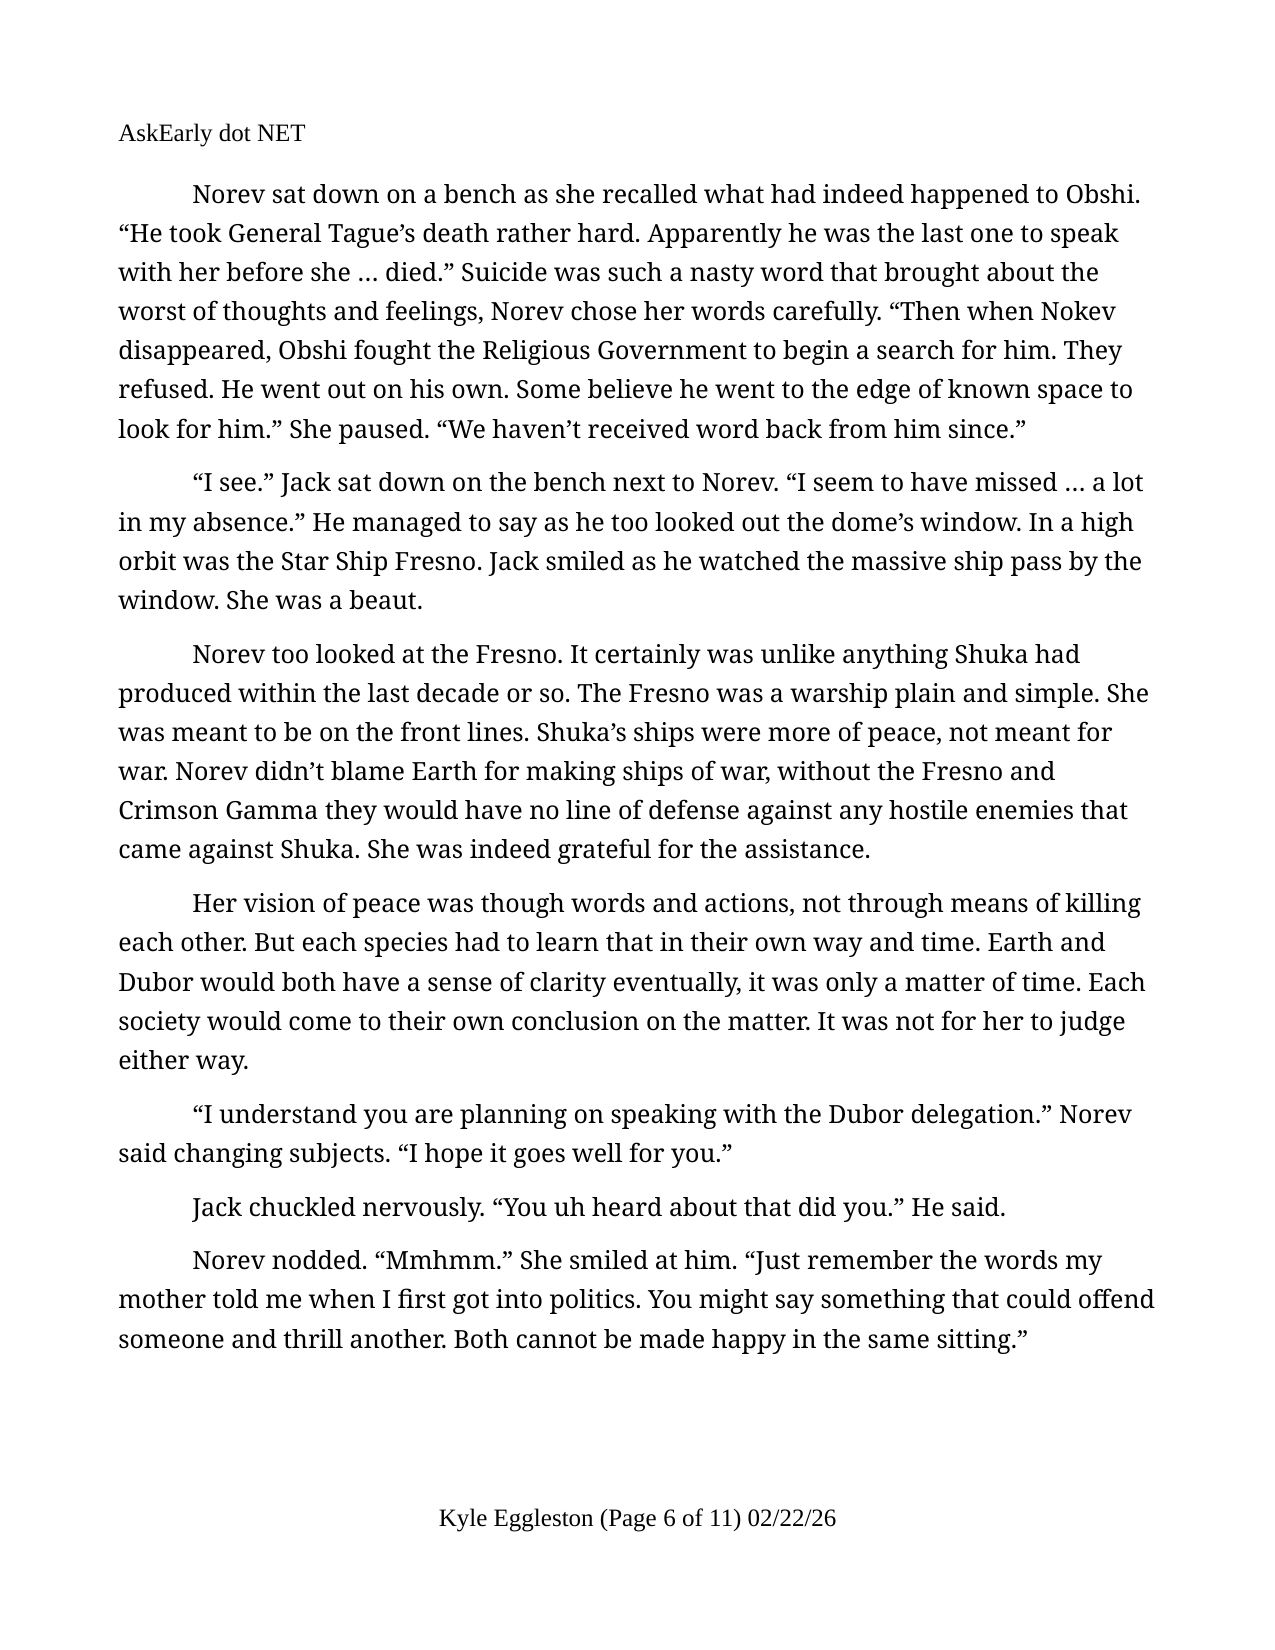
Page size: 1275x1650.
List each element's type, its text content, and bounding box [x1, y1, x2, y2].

text Norev nodded. “Mmhmm.” She smiled at him. “Just remember the words my mother told me when I first got into politics. You might say something that could offend someone and thrill another. Both cannot be made happy in the same sitting.” [118, 1243, 1157, 1355]
text “I see.” Jack sat down on the bench next to Norev. “I seem to have missed … a lot in my absence.” He managed to say as he too looked out the dome’s window. In a high orbit was the Star Ship Fresno. Jack smiled as he watched the massive ship pass by the window. She was a beaut. [118, 465, 1157, 617]
text Jack chuckled nervously. “You uh heard about that did you.” He said. [118, 1189, 1157, 1223]
text “I understand you are planning on speaking with the Dubor delegation.” Norev said changing subjects. “I hope it goes well for you.” [118, 1096, 1157, 1169]
text Norev too looked at the Fresno. It certainly was unlike anything Shuka had produced within the last decade or so. The Fresno was a warship plain and simple. She was meant to be on the front lines. Shuka’s ships were more of peace, not meant for war. Norev didn’t blame Earth for making ships of war, without the Fresno and Crimson Gamma they would have no line of defense against any hostile enemies that came against Shuka. She was indeed grateful for the assistance. [118, 636, 1157, 866]
text Norev sat down on a bench as she recalled what had indeed happened to Obshi. “He took General Tague’s death rather hard. Apparently he was the last one to speak with her before she … died.” Suicide was such a nasty word that brought about the worst of thoughts and feelings, Norev chose her words carefully. “Then when Nokev disappeared, Obshi fought the Religious Government to begin a search for him. They refused. He went out on his own. Some believe he went to the edge of known space to look for him.” She paused. “We haven’t received word back from him since.” [118, 176, 1157, 445]
text Her vision of peace was though words and actions, not through means of killing each other. But each species had to learn that in their own way and time. Earth and Dubor would both have a sense of clarity eventually, it was only a matter of time. Each society would come to their own conclusion on the matter. It was not for her to judge either way. [118, 886, 1157, 1077]
